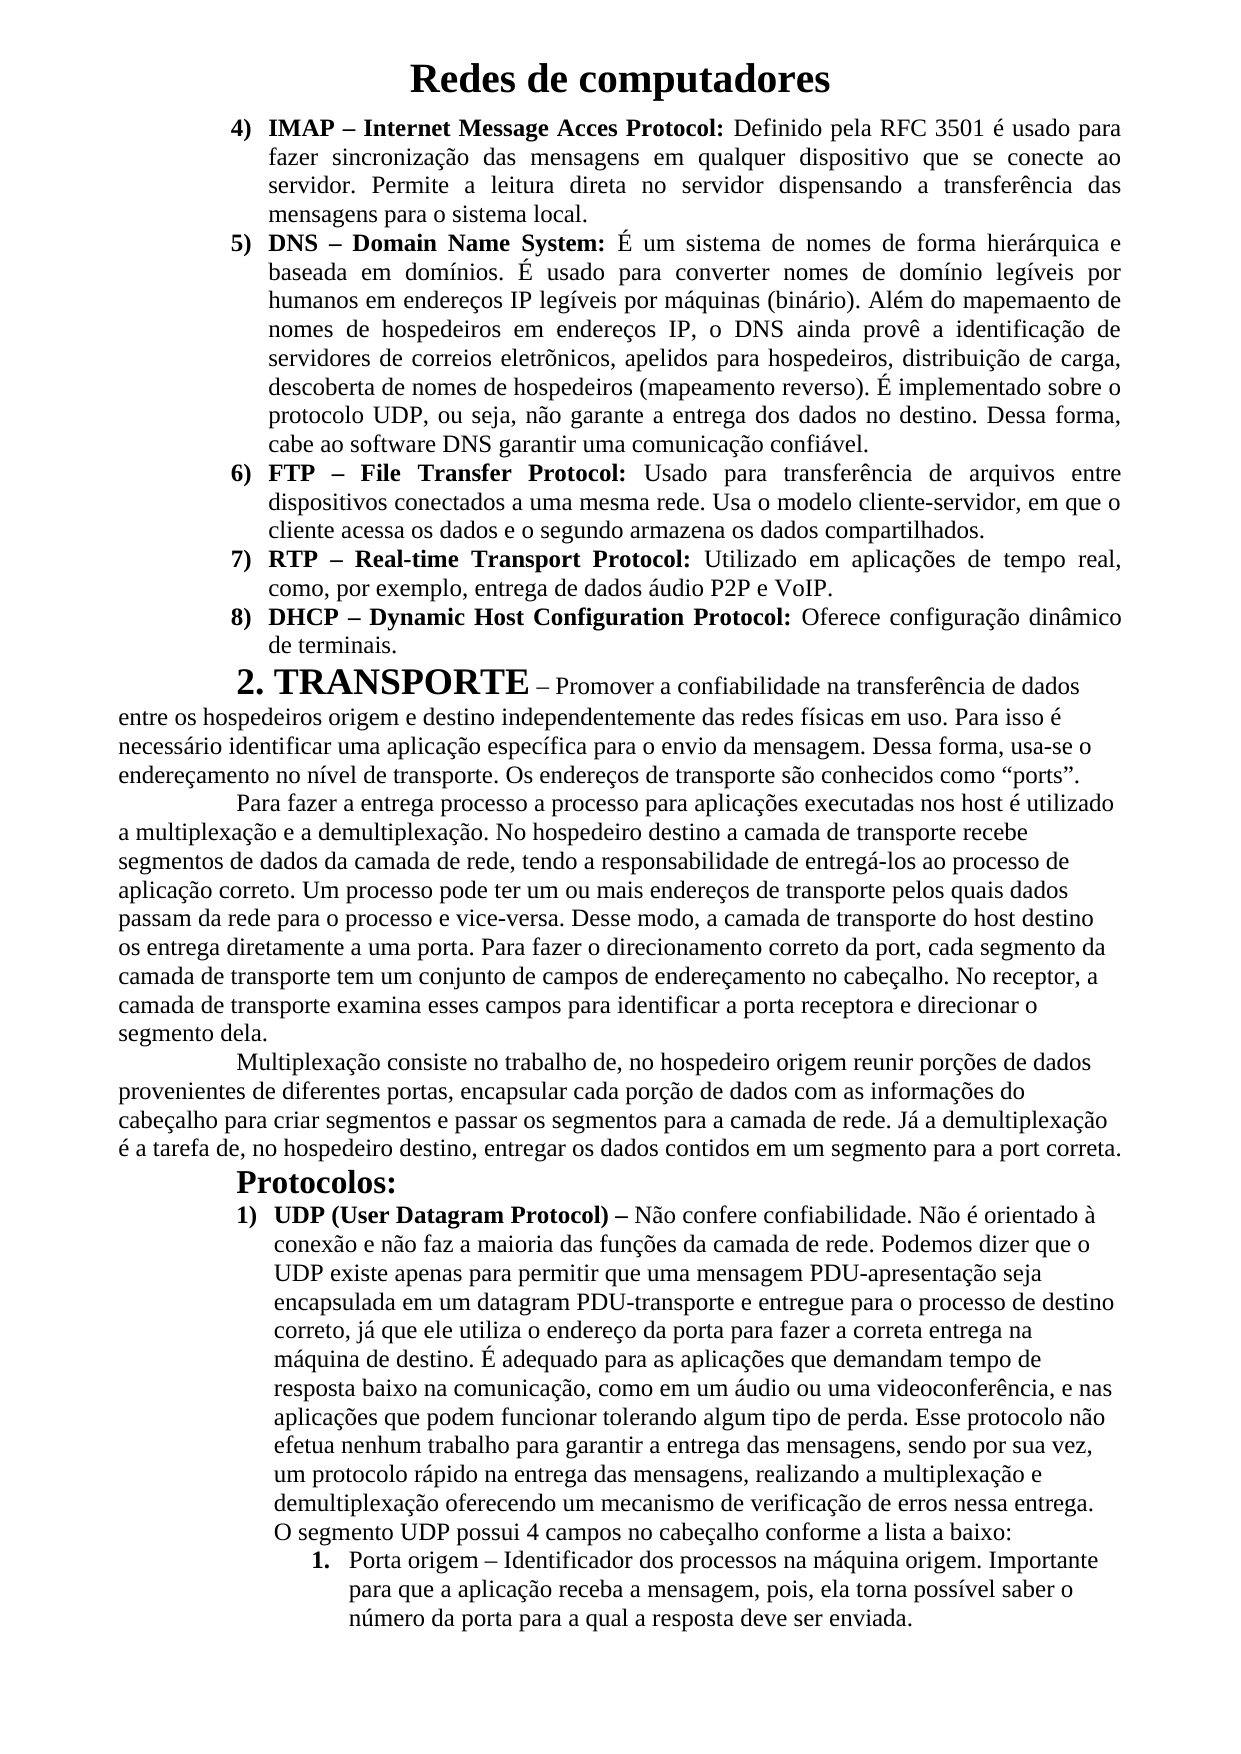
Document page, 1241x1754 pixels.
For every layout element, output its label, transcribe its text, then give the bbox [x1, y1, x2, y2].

list O segmento UDP possui 4 campos no cabeçalho conforme a lista a baixo: [236, 1517, 1122, 1546]
list UDP (User Datagram Protocol) – Não confere confiabilidade. Não é orientado à conexão e não faz a maioria das funções da camada de rede. Podemos dizer que o UDP existe apenas para permitir que uma mensagem PDU-apresentação seja encapsulada em um datagram PDU-transporte e entregue para o processo de destino correto, já que ele utiliza o endereço da porta para fazer a correta entrega na máquina de destino. É adequado para as aplicações que demandam tempo de resposta baixo na comunicação, como em um áudio ou uma videoconferência, e nas aplicações que podem funcionar tolerando algum tipo de perda. Esse protocolo não efetua nenhum trabalho para garantir a entrega das mensagens, sendo por sua vez, um protocolo rápido na entrega das mensagens, realizando a multiplexação e demultiplexação oferecendo um mecanismo de verificação de erros nessa entrega. [236, 1201, 1122, 1517]
text Para fazer a entrega processo a processo para aplicações executadas nos host é utilizado a multiplexação e a demultiplexação. No hospedeiro destino a camada de transporte recebe segmentos de dados da camada de rede, tendo a responsabilidade de entregá-los ao processo de aplicação correto. Um processo pode ter um ou mais endereços de transporte pelos quais dados passam da rede para o processo e vice-versa. Desse modo, a camada de transporte do host destino os entrega diretamente a uma porta. Para fazer o direcionamento correto da port, cada segmento da camada de transporte tem um conjunto de campos de endereçamento no cabeçalho. No receptor, a camada de transporte examina esses campos para identificar a porta receptora e direcionar o segmento dela. [118, 788, 1122, 1047]
text Multiplexação consiste no trabalho de, no hospedeiro origem reunir porções de dados provenientes de diferentes portas, encapsular cada porção de dados com as informações do cabeçalho para criar segmentos e passar os segmentos para a camada de rede. Já a demultiplexação é a tarefa de, no hospedeiro destino, entregar os dados contidos em um segmento para a port correta. [118, 1047, 1122, 1162]
list DNS – Domain Name System: É um sistema de nomes de forma hierárquica e baseada em domínios. É usado para converter nomes de domínio legíveis por humanos em endereços IP legíveis por máquinas (binário). Além do mapemaento de nomes de hospedeiros em endereços IP, o DNS ainda provê a identificação de servidores de correios eletrõnicos, apelidos para hospedeiros, distribuição de carga, descoberta de nomes de hospedeiros (mapeamento reverso). É implementado sobre o protocolo UDP, ou seja, não garante a entrega dos dados no destino. Dessa forma, cabe ao software DNS garantir uma comunicação confiável. [231, 228, 1122, 458]
list FTP – File Transfer Protocol: Usado para transferência de arquivos entre dispositivos conectados a uma mesma rede. Usa o modelo cliente-servidor, em que o cliente acessa os dados e o segundo armazena os dados compartilhados. [231, 458, 1122, 544]
text Protocolos: [118, 1162, 1122, 1201]
text 2. TRANSPORTE – Promover a confiabilidade na transferência de dados entre os hospedeiros origem e destino independentemente das redes físicas em uso. Para isso é necessário identificar uma aplicação específica para o envio da mensagem. Dessa forma, usa-se o endereçamento no nível de transporte. Os endereços de transporte são conhecidos como “ports”. [118, 659, 1122, 788]
list IMAP – Internet Message Acces Protocol: Definido pela RFC 3501 é usado para fazer sincronização das mensagens em qualquer dispositivo que se conecte ao servidor. Permite a leitura direta no servidor dispensando a transferência das mensagens para o sistema local. [231, 113, 1122, 228]
list Porta origem – Identificador dos processos na máquina origem. Importante para que a aplicação receba a mensagem, pois, ela torna possível saber o número da porta para a qual a resposta deve ser enviada. [311, 1546, 1122, 1632]
list RTP – Real-time Transport Protocol: Utilizado em aplicações de tempo real, como, por exemplo, entrega de dados áudio P2P e VoIP. [231, 544, 1122, 602]
list DHCP – Dynamic Host Configuration Protocol: Oferece configuração dinâmico de terminais. [231, 602, 1122, 659]
